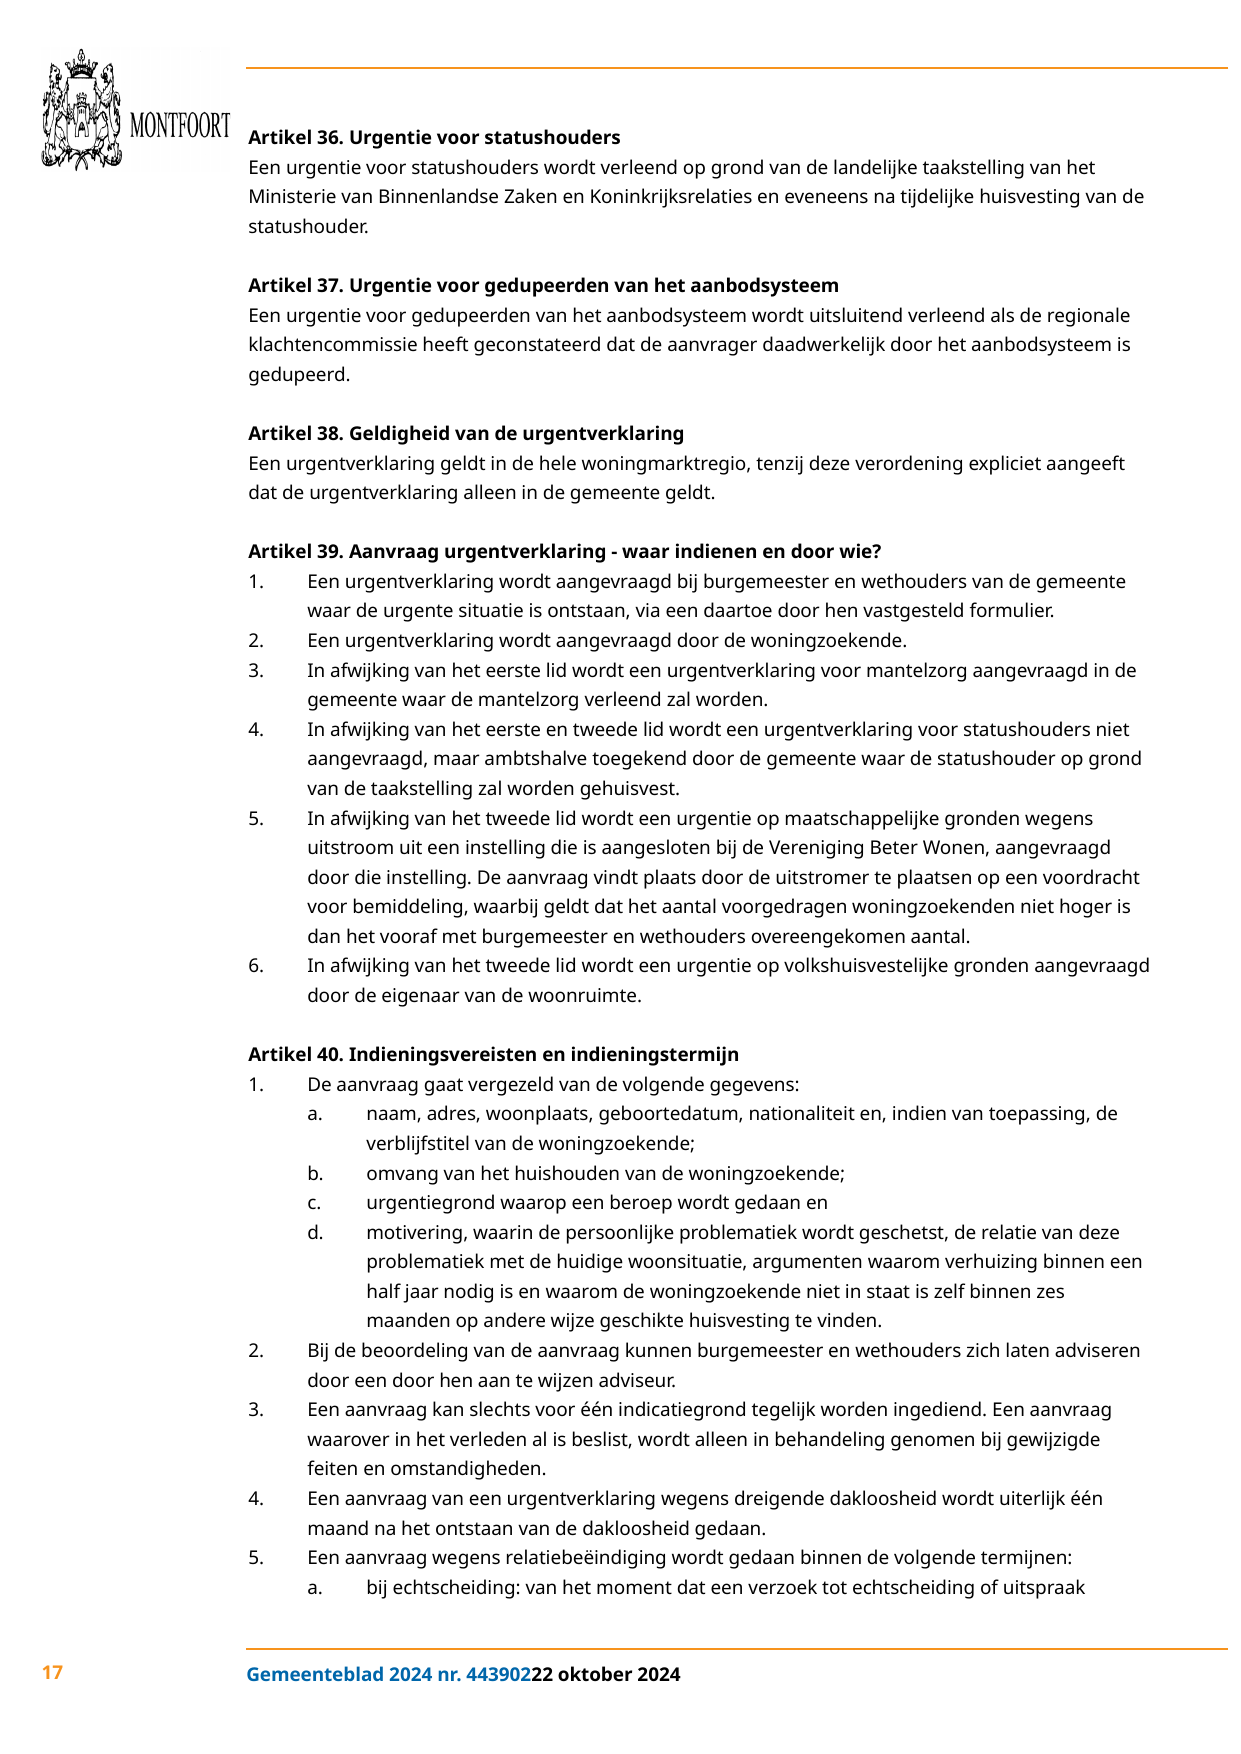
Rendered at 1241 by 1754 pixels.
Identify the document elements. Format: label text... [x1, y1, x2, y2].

text Een urgentverklaring geldt in de hele woningmarktregio, tenzij deze verordening expliciet aangeeft dat de urgentverklaring alleen in de gemeente geldt. [248, 450, 1152, 505]
list motivering, waarin de persoonlijke problematiek wordt geschetst, de relatie van deze problematiek met de huidige woonsituatie, argumenten waarom verhuizing binnen een half jaar nodig is en waarom de woningzoekende niet in staat is zelf binnen zes maanden op andere wijze geschikte huisvesting te vinden. [307, 1219, 1152, 1333]
list urgentiegrond waarop een beroep wordt gedaan en [307, 1189, 1152, 1215]
list Een urgentverklaring wordt aangevraagd door de woningzoekende. [248, 627, 1152, 653]
text Een urgentie voor gedupeerden van het aanbodsysteem wordt uitsluitend verleend als de regionale klachtencommissie heeft geconstateerd dat de aanvrager daadwerkelijk door het aanbodsysteem is gedupeerd. [248, 302, 1152, 387]
list In afwijking van het eerste lid wordt een urgentverklaring voor mantelzorg aangevraagd in de gemeente waar de mantelzorg verleend zal worden. [248, 657, 1152, 712]
list In afwijking van het tweede lid wordt een urgentie op maatschappelijke gronden wegens uitstroom uit een instelling die is aangesloten bij de Vereniging Beter Wonen, aangevraagd door die instelling. De aanvraag vindt plaats door de uitstromer te plaatsen op een voordracht voor bemiddeling, waarbij geldt dat het aantal voorgedragen woningzoekenden niet hoger is dan het vooraf met burgemeester en wethouders overeengekomen aantal. [248, 805, 1152, 949]
list Een aanvraag van een urgentverklaring wegens dreigende dakloosheid wordt uiterlijk één maand na het ontstaan van de dakloosheid gedaan. [248, 1485, 1152, 1541]
list In afwijking van het eerste en tweede lid wordt een urgentverklaring voor statushouders niet aangevraagd, maar ambtshalve toegekend door de gemeente waar de statushouder op grond van de taakstelling zal worden gehuisvest. [248, 716, 1152, 801]
text Artikel 38. Geldigheid van de urgentverklaring [248, 420, 1152, 446]
list Een urgentverklaring wordt aangevraagd bij burgemeester en wethouders van de gemeente waar de urgente situatie is ontstaan, via een daartoe door hen vastgesteld formulier. [248, 568, 1152, 623]
list Een aanvraag kan slechts voor één indicatiegrond tegelijk worden ingediend. Een aanvraag waarover in het verleden al is beslist, wordt alleen in behandeling genomen bij gewijzigde feiten en omstandigheden. [248, 1396, 1152, 1481]
list naam, adres, woonplaats, geboortedatum, nationaliteit en, indien van toepassing, de verblijfstitel van de woningzoekende; [307, 1101, 1152, 1156]
list De aanvraag gaat vergezeld van de volgende gegevens: [248, 1071, 1152, 1097]
list bij echtscheiding: van het moment dat een verzoek tot echtscheiding of uitspraak [307, 1574, 1152, 1600]
picture [41, 47, 231, 172]
text Artikel 37. Urgentie voor gedupeerden van het aanbodsysteem [248, 272, 1152, 298]
text Artikel 39. Aanvraag urgentverklaring - waar indienen en door wie? [248, 538, 1152, 564]
text Artikel 40. Indieningsvereisten en indieningstermijn [248, 1041, 1152, 1067]
list Een aanvraag wegens relatiebeëindiging wordt gedaan binnen de volgende termijnen: [248, 1544, 1152, 1570]
list Bij de beoordeling van de aanvraag kunnen burgemeester en wethouders zich laten adviseren door een door hen aan te wijzen adviseur. [248, 1337, 1152, 1393]
list omvang van het huishouden van de woningzoekende; [307, 1160, 1152, 1186]
text Artikel 36. Urgentie voor statushouders [248, 124, 1152, 150]
list In afwijking van het tweede lid wordt een urgentie op volkshuisvestelijke gronden aangevraagd door de eigenaar van de woonruimte. [248, 953, 1152, 1008]
text Een urgentie voor statushouders wordt verleend op grond van de landelijke taakstelling van het Ministerie van Binnenlandse Zaken en Koninkrijksrelaties en eveneens na tijdelijke huisvesting van de statushouder. [248, 154, 1152, 239]
